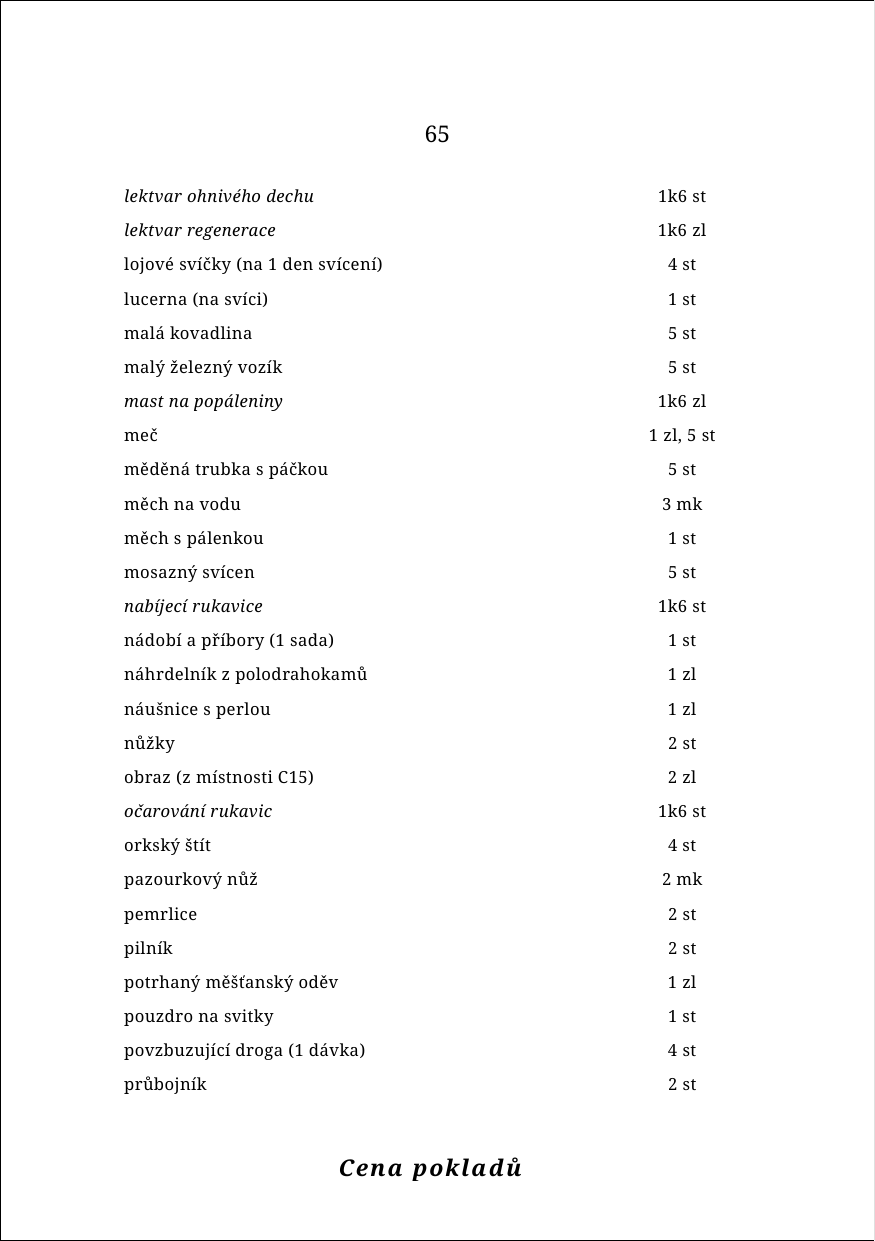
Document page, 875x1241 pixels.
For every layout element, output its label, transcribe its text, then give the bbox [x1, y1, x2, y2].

table_cell 2 st [608, 1067, 756, 1101]
table_cell 2 zl [608, 760, 756, 794]
table_cell průbojník [118, 1067, 608, 1101]
table_cell nádobí a příbory (1 sada) [118, 623, 608, 657]
table_cell měch na vodu [118, 486, 608, 521]
table_cell 1k6 st [608, 794, 756, 828]
table_cell 5 st [608, 555, 756, 589]
table_cell povzbuzující droga (1 dávka) [118, 1033, 608, 1067]
table_cell pemrlice [118, 896, 608, 931]
table_cell lektvar regenerace [118, 213, 608, 247]
table_cell 4 st [608, 1033, 756, 1067]
table_cell náušnice s perlou [118, 691, 608, 726]
table_cell pouzdro na svitky [118, 999, 608, 1033]
table_cell 1 st [608, 999, 756, 1033]
table_cell 5 st [608, 452, 756, 486]
table_cell lucerna (na svíci) [118, 281, 608, 316]
table_cell lojové svíčky (na 1 den svícení) [118, 247, 608, 281]
table_cell 1k6 zl [608, 213, 756, 247]
table_cell 2 st [608, 896, 756, 931]
table_cell 1k6 zl [608, 384, 756, 418]
table_cell měděná trubka s páčkou [118, 452, 608, 486]
table_cell 1 zl [608, 965, 756, 999]
table_cell 1 st [608, 281, 756, 316]
table_cell pazourkový nůž [118, 862, 608, 896]
table_cell orkský štít [118, 828, 608, 862]
table_cell 1 st [608, 521, 756, 555]
table_cell 5 st [608, 350, 756, 384]
table_cell 1k6 st [608, 589, 756, 623]
table_cell mosazný svícen [118, 555, 608, 589]
table_cell 2 st [608, 931, 756, 965]
table_cell 5 st [608, 316, 756, 350]
table_cell 1 zl [608, 691, 756, 726]
table_cell měch s⁠ pálenkou [118, 521, 608, 555]
table_cell 2 mk [608, 862, 756, 896]
table_cell 1k6 st [608, 179, 756, 213]
table_cell nabíjecí rukavice [118, 589, 608, 623]
table_cell 1 zl [608, 657, 756, 691]
table_cell potrhaný měšťanský oděv [118, 965, 608, 999]
table_cell obraz (z⁠ místnosti C15) [118, 760, 608, 794]
table_cell 4 st [608, 247, 756, 281]
table_cell náhrdelník z polodrahokamů [118, 657, 608, 691]
table_cell mast na popáleniny [118, 384, 608, 418]
table_cell nůžky [118, 726, 608, 760]
table_cell pilník [118, 931, 608, 965]
table_cell malý železný vozík [118, 350, 608, 384]
table_cell 1 st [608, 623, 756, 657]
table_cell očarování rukavic [118, 794, 608, 828]
table_cell 1 zl, 5 st [608, 418, 756, 452]
table_cell 4 st [608, 828, 756, 862]
table_cell lektvar ohnivého dechu [118, 179, 608, 213]
table_cell 3 mk [608, 486, 756, 521]
table_cell meč [118, 418, 608, 452]
table_cell 2 st [608, 726, 756, 760]
table_cell malá kovadlina [118, 316, 608, 350]
